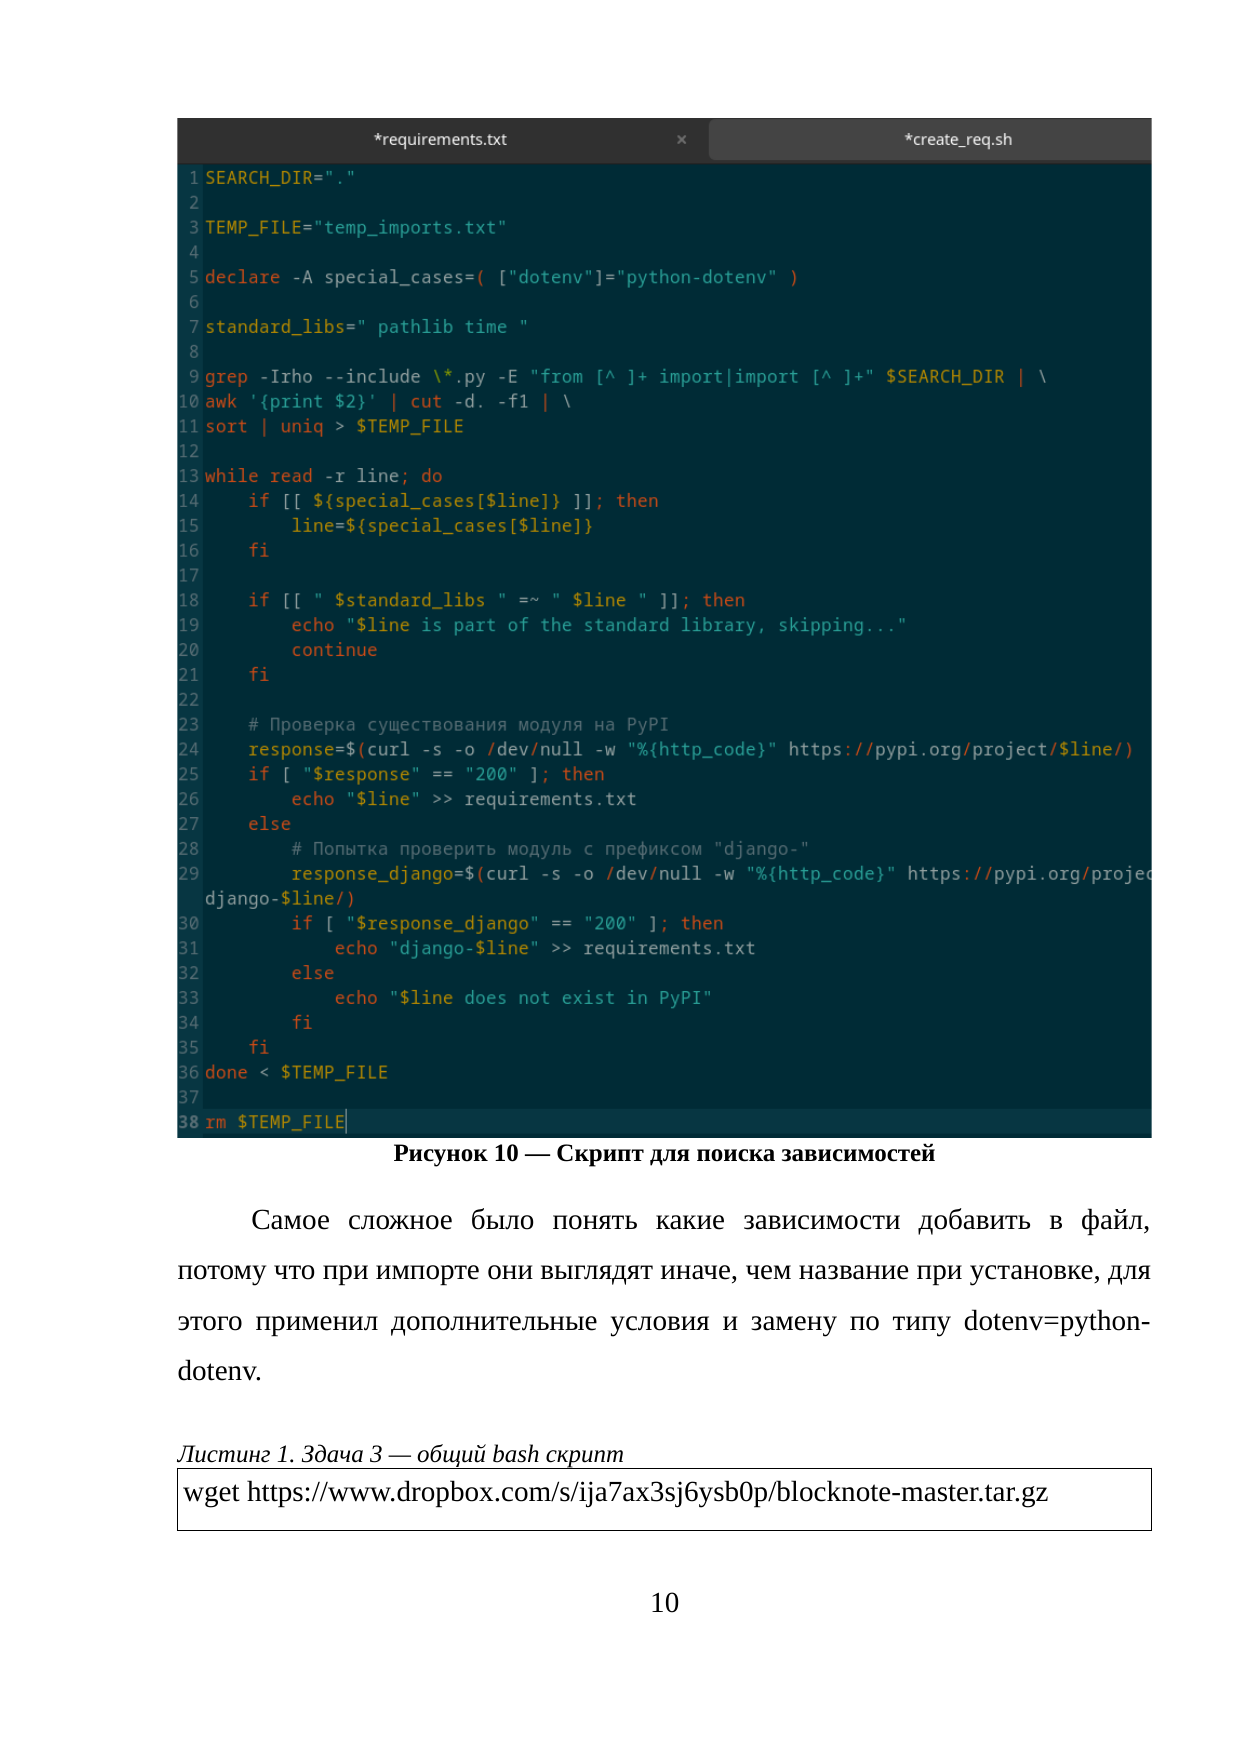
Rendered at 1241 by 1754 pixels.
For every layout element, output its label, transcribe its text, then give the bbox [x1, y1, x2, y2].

picture [554, 494, 559, 509]
picture [293, 423, 301, 432]
picture [617, 917, 625, 929]
picture [401, 369, 409, 382]
picture [336, 945, 344, 954]
picture [1007, 874, 1012, 884]
picture [553, 746, 560, 755]
picture [747, 274, 755, 283]
picture [305, 523, 310, 531]
picture [390, 224, 398, 233]
picture [380, 846, 387, 854]
picture [358, 618, 365, 632]
picture [866, 870, 874, 877]
picture [401, 622, 409, 631]
picture [704, 270, 722, 283]
picture [347, 498, 355, 511]
picture [261, 746, 268, 755]
picture [445, 498, 451, 506]
picture [628, 871, 636, 877]
picture [974, 370, 982, 382]
picture [369, 995, 376, 1003]
picture [261, 171, 268, 183]
picture [295, 594, 299, 609]
picture [693, 942, 700, 954]
picture [1072, 742, 1079, 755]
picture [261, 493, 268, 506]
picture [315, 493, 322, 507]
picture [390, 324, 398, 332]
picture [401, 920, 420, 933]
picture [347, 597, 354, 606]
picture [239, 1071, 247, 1078]
picture [574, 593, 582, 607]
picture [314, 423, 322, 436]
picture [304, 622, 310, 631]
picture [283, 398, 290, 407]
picture [412, 373, 420, 382]
picture [543, 369, 549, 382]
picture [909, 370, 917, 382]
picture [206, 1065, 214, 1078]
picture [801, 744, 808, 755]
picture [434, 945, 441, 954]
picture [423, 274, 430, 283]
picture [434, 721, 441, 730]
picture [401, 796, 409, 805]
picture [531, 518, 538, 531]
picture [596, 945, 603, 952]
picture [370, 274, 375, 283]
picture [790, 618, 797, 631]
picture [422, 593, 430, 606]
picture [369, 846, 374, 854]
picture [250, 543, 257, 556]
picture [812, 622, 820, 635]
picture [305, 895, 311, 904]
picture [919, 370, 928, 382]
picture [261, 221, 268, 233]
picture [315, 723, 322, 730]
picture [380, 1066, 387, 1078]
picture [478, 324, 483, 333]
picture [1093, 871, 1101, 883]
picture [315, 523, 322, 531]
picture [423, 920, 430, 929]
picture [835, 622, 840, 631]
picture [466, 723, 473, 730]
picture [358, 594, 365, 606]
picture [358, 274, 364, 283]
picture [736, 274, 744, 283]
picture [520, 945, 528, 954]
picture [359, 846, 364, 854]
picture [435, 370, 440, 382]
picture [380, 369, 386, 382]
picture [422, 469, 430, 482]
picture [617, 846, 624, 858]
picture [273, 370, 277, 382]
picture [521, 866, 526, 879]
text Рисунок 10 — Скрипт для поиска зависимостей [177, 1138, 1152, 1167]
picture [390, 866, 398, 879]
picture [715, 370, 722, 382]
picture [412, 320, 420, 332]
picture [531, 995, 539, 1003]
picture [217, 321, 225, 333]
picture [391, 746, 398, 755]
picture [455, 622, 463, 635]
picture [250, 746, 258, 755]
picture [327, 494, 332, 509]
picture [336, 593, 344, 607]
picture [315, 792, 322, 805]
picture [336, 870, 344, 879]
picture [358, 870, 365, 879]
picture [499, 721, 506, 730]
picture [638, 842, 645, 858]
picture [292, 1066, 301, 1078]
picture [457, 945, 463, 954]
picture [326, 895, 333, 904]
picture [725, 622, 733, 631]
picture [736, 597, 744, 606]
picture [748, 622, 755, 633]
picture [769, 846, 776, 856]
picture [650, 846, 657, 854]
picture [812, 871, 820, 883]
picture [359, 469, 365, 482]
picture [380, 771, 387, 780]
picture [553, 846, 560, 854]
picture [661, 618, 668, 631]
picture [251, 771, 256, 780]
picture [511, 796, 516, 805]
picture [381, 224, 386, 233]
picture [746, 373, 755, 382]
picture [563, 274, 571, 283]
picture [445, 724, 452, 730]
picture [370, 473, 375, 482]
picture [359, 1066, 364, 1078]
picture [855, 622, 863, 635]
picture [381, 498, 386, 506]
picture [282, 721, 290, 734]
picture [693, 373, 701, 382]
picture [326, 721, 332, 734]
picture [662, 718, 666, 730]
picture [228, 274, 235, 280]
picture [380, 523, 387, 536]
picture [401, 991, 409, 1004]
picture [737, 622, 744, 631]
picture [770, 867, 774, 881]
picture [261, 1044, 267, 1053]
picture [261, 895, 268, 904]
picture [445, 369, 451, 376]
picture [424, 622, 429, 631]
picture [401, 771, 409, 780]
picture [434, 920, 440, 929]
picture [478, 622, 484, 631]
picture [790, 742, 798, 755]
picture [466, 748, 473, 755]
picture [401, 420, 409, 432]
picture [228, 1069, 236, 1078]
picture [434, 221, 441, 233]
picture [304, 398, 312, 407]
picture [639, 373, 645, 380]
picture [228, 895, 236, 904]
picture [347, 995, 354, 1003]
picture [304, 916, 311, 929]
picture [630, 945, 635, 954]
picture [423, 870, 430, 879]
picture [336, 224, 355, 233]
picture [434, 498, 441, 506]
picture [239, 420, 246, 432]
picture [488, 619, 494, 631]
picture [812, 743, 819, 755]
picture [326, 746, 333, 755]
picture [563, 373, 582, 382]
picture [661, 991, 668, 1003]
picture [715, 622, 722, 631]
picture [239, 221, 247, 233]
picture [617, 945, 625, 954]
picture [282, 221, 290, 233]
picture [336, 846, 351, 854]
picture [683, 866, 688, 879]
picture [206, 221, 214, 233]
picture [444, 920, 452, 929]
picture [661, 742, 667, 755]
picture [359, 519, 364, 533]
picture [543, 523, 548, 531]
picture [802, 622, 808, 631]
picture [553, 618, 560, 631]
picture [942, 871, 949, 883]
picture [293, 970, 301, 979]
picture [337, 647, 344, 656]
picture [293, 469, 312, 482]
picture [651, 622, 657, 631]
picture [423, 945, 430, 954]
picture [315, 746, 321, 755]
picture [747, 942, 754, 952]
picture [380, 593, 398, 606]
picture [877, 746, 883, 759]
picture [725, 842, 733, 854]
picture [347, 1066, 355, 1078]
picture [585, 771, 592, 780]
picture [724, 871, 733, 879]
picture [390, 374, 398, 382]
picture [488, 493, 495, 507]
picture [996, 871, 1003, 883]
picture [293, 221, 301, 233]
picture [218, 895, 223, 908]
picture [380, 274, 387, 283]
picture [401, 523, 408, 531]
picture [909, 866, 917, 879]
picture [359, 395, 364, 409]
picture [304, 1066, 311, 1078]
picture [683, 618, 689, 631]
picture [380, 622, 386, 631]
picture [261, 767, 268, 780]
picture [282, 473, 290, 482]
picture [434, 995, 441, 1003]
picture [369, 870, 376, 879]
picture [932, 868, 938, 879]
picture [499, 945, 505, 954]
picture [737, 742, 744, 755]
picture [347, 870, 355, 879]
picture [531, 498, 539, 506]
picture [304, 271, 312, 283]
picture [391, 270, 397, 283]
picture [520, 518, 528, 532]
picture [326, 523, 333, 531]
picture [617, 622, 625, 631]
picture [315, 842, 322, 854]
picture [682, 373, 690, 386]
picture [250, 667, 257, 680]
picture [434, 395, 441, 407]
picture [293, 746, 301, 755]
picture [1039, 743, 1046, 755]
picture [855, 866, 863, 879]
picture [986, 746, 992, 755]
picture [541, 721, 549, 733]
picture [509, 370, 516, 382]
picture [531, 796, 538, 805]
picture [682, 918, 690, 929]
picture [879, 869, 883, 881]
picture [477, 523, 483, 531]
picture [488, 221, 495, 233]
picture [250, 821, 257, 830]
picture [455, 523, 462, 531]
picture [293, 518, 300, 531]
picture [498, 768, 506, 780]
picture [336, 771, 344, 780]
picture [1007, 746, 1012, 759]
picture [444, 945, 452, 958]
picture [206, 891, 214, 904]
picture [282, 319, 290, 333]
picture [661, 846, 666, 854]
picture [1051, 743, 1056, 755]
picture [942, 370, 949, 382]
picture [390, 622, 398, 631]
picture [304, 721, 311, 730]
picture [283, 373, 289, 382]
picture [575, 519, 579, 534]
text Листинг 1. Здача 3 — общий bash скрипт [177, 1439, 1152, 1467]
picture [671, 871, 679, 879]
picture [337, 473, 344, 482]
picture [564, 742, 570, 755]
picture [757, 867, 767, 879]
picture [639, 275, 646, 287]
picture [218, 373, 225, 382]
picture [262, 395, 266, 409]
picture [542, 619, 549, 631]
picture [650, 718, 656, 730]
picture [898, 370, 906, 382]
picture [499, 523, 505, 531]
picture [565, 721, 571, 730]
picture [206, 270, 214, 283]
picture [466, 394, 474, 407]
picture [477, 597, 483, 606]
picture [293, 647, 300, 656]
picture [704, 594, 711, 606]
picture [704, 373, 711, 382]
picture [693, 916, 701, 929]
picture [206, 469, 225, 482]
picture [521, 395, 526, 407]
picture [650, 271, 656, 283]
picture [520, 618, 528, 631]
picture [304, 870, 312, 879]
picture [229, 423, 236, 432]
picture [780, 373, 787, 382]
picture [640, 945, 647, 954]
picture [466, 221, 473, 233]
picture [1017, 871, 1025, 883]
picture [660, 945, 668, 954]
picture [401, 846, 409, 854]
picture [780, 866, 786, 879]
picture [596, 597, 602, 606]
picture [521, 796, 528, 805]
picture [401, 870, 407, 884]
picture [477, 941, 484, 955]
picture [542, 746, 549, 755]
picture [347, 647, 355, 655]
picture [401, 321, 408, 332]
picture [412, 846, 420, 859]
picture [888, 369, 895, 383]
picture [380, 796, 386, 805]
picture [315, 647, 322, 656]
picture [553, 274, 560, 281]
picture [747, 846, 754, 854]
picture [1147, 870, 1152, 879]
picture [304, 746, 312, 755]
picture [305, 423, 311, 432]
picture [423, 846, 429, 854]
picture [689, 846, 701, 854]
picture [508, 846, 517, 854]
picture [542, 271, 549, 283]
picture [586, 945, 592, 954]
picture [952, 370, 960, 382]
picture [358, 373, 366, 382]
picture [261, 547, 267, 556]
picture [1050, 870, 1056, 879]
picture [715, 593, 722, 606]
picture [294, 920, 299, 929]
picture [304, 319, 311, 333]
picture [294, 398, 300, 407]
picture [736, 946, 743, 954]
picture [498, 920, 528, 933]
picture [780, 846, 785, 854]
picture [423, 420, 430, 432]
picture [596, 619, 603, 631]
picture [1062, 870, 1068, 879]
picture [465, 916, 474, 929]
picture [369, 1066, 376, 1078]
picture [445, 593, 452, 606]
picture [455, 846, 461, 858]
picture [358, 419, 366, 433]
picture [369, 746, 375, 755]
picture [347, 274, 355, 283]
picture [488, 722, 495, 730]
picture [369, 945, 376, 954]
picture [563, 523, 571, 531]
picture [607, 622, 614, 631]
picture [250, 274, 257, 283]
picture [823, 746, 829, 759]
picture [271, 398, 279, 411]
picture [673, 995, 679, 1005]
picture [607, 721, 614, 730]
picture [639, 498, 647, 506]
picture [380, 324, 386, 337]
picture [856, 373, 862, 380]
picture [336, 995, 344, 1003]
picture [477, 920, 482, 933]
picture [682, 274, 690, 283]
picture [272, 718, 279, 730]
picture [435, 420, 440, 432]
picture [509, 945, 517, 954]
picture [823, 622, 830, 635]
picture [316, 324, 321, 333]
picture [282, 423, 290, 432]
picture [412, 398, 419, 407]
picture [304, 796, 310, 805]
picture [423, 523, 430, 531]
picture [628, 493, 636, 506]
picture [412, 990, 419, 1004]
picture [401, 224, 409, 237]
picture [336, 395, 344, 407]
picture [758, 373, 766, 386]
picture [1084, 867, 1089, 877]
picture [606, 945, 614, 958]
table_header wget https://www.dropbox.com/s/ija7ax3sj6ysb0p/blocknote-master.tar.gz [178, 1469, 1151, 1530]
picture [586, 995, 591, 1003]
picture [1071, 870, 1079, 884]
picture [336, 722, 342, 729]
picture [898, 746, 906, 759]
text Самое сложное было понять какие зависимости добавить в файл, потому что при импорте они выглядят иначе, чем название при установке, для этого применил дополнительные условия и замену по типу dotenv=python-dotenv. [177, 1202, 1152, 1387]
picture [358, 990, 366, 1003]
picture [423, 721, 430, 730]
picture [444, 870, 452, 879]
picture [412, 870, 420, 879]
picture [910, 746, 915, 755]
picture [921, 868, 927, 879]
picture [336, 274, 344, 287]
picture [726, 942, 732, 954]
picture [563, 622, 571, 631]
picture [488, 768, 495, 780]
picture [369, 792, 376, 805]
picture [498, 324, 506, 332]
picture [791, 370, 797, 382]
picture [466, 866, 473, 880]
picture [444, 274, 452, 283]
picture [369, 597, 376, 606]
picture [532, 743, 537, 755]
picture [769, 373, 776, 382]
picture [217, 423, 225, 432]
picture [217, 274, 225, 283]
picture [272, 473, 279, 482]
picture [607, 917, 614, 929]
picture [358, 941, 366, 954]
picture [477, 796, 484, 805]
picture [412, 724, 419, 730]
picture [477, 225, 483, 233]
picture [207, 171, 214, 183]
picture [239, 319, 258, 333]
picture [347, 771, 354, 780]
picture [293, 843, 300, 853]
picture [390, 722, 399, 733]
picture [1104, 746, 1111, 755]
picture [217, 171, 236, 183]
picture [586, 519, 591, 534]
picture [239, 373, 247, 386]
picture [661, 373, 666, 382]
picture [575, 742, 581, 755]
picture [759, 743, 764, 757]
picture [369, 647, 376, 656]
picture [553, 796, 560, 805]
picture [455, 721, 462, 730]
picture [423, 398, 430, 407]
picture [347, 945, 354, 954]
picture [261, 816, 268, 830]
picture [401, 941, 409, 954]
picture [391, 771, 397, 780]
picture [401, 493, 408, 506]
picture [488, 995, 495, 1003]
picture [704, 920, 712, 929]
picture [694, 622, 700, 631]
picture [271, 274, 279, 283]
picture [704, 618, 712, 631]
picture [282, 171, 290, 183]
picture [1105, 870, 1111, 879]
picture [315, 395, 322, 407]
picture [456, 597, 462, 606]
picture [207, 324, 213, 333]
picture [487, 796, 495, 809]
picture [444, 995, 452, 1004]
picture [347, 742, 354, 755]
picture [347, 518, 355, 532]
picture [402, 742, 408, 755]
picture [434, 846, 441, 854]
picture [326, 644, 332, 656]
picture [391, 920, 397, 929]
picture [369, 498, 375, 506]
picture [520, 846, 528, 854]
picture [358, 647, 366, 656]
picture [326, 771, 333, 780]
picture [250, 473, 257, 482]
picture [996, 746, 1003, 755]
picture [423, 224, 430, 233]
picture [273, 221, 278, 233]
picture [553, 373, 560, 382]
picture [499, 871, 506, 879]
picture [639, 622, 646, 631]
picture [293, 369, 301, 382]
picture [369, 920, 376, 929]
picture [671, 743, 678, 755]
picture [380, 920, 387, 929]
picture [682, 991, 690, 1003]
picture [563, 995, 571, 1003]
picture [466, 523, 474, 531]
picture [390, 498, 398, 506]
picture [738, 373, 743, 382]
picture [444, 846, 452, 854]
picture [304, 373, 312, 382]
picture [671, 373, 679, 382]
picture [628, 846, 636, 852]
picture [520, 270, 528, 282]
picture [434, 870, 441, 884]
picture [682, 743, 689, 755]
picture [349, 892, 353, 905]
picture [1083, 746, 1089, 755]
picture [974, 746, 982, 759]
picture [293, 870, 301, 879]
picture [228, 373, 236, 382]
picture [801, 868, 807, 878]
picture [931, 746, 938, 755]
picture [380, 420, 398, 432]
picture [305, 966, 311, 979]
picture [315, 895, 322, 904]
picture [455, 420, 463, 432]
picture [509, 746, 517, 755]
picture [607, 793, 613, 805]
picture [628, 274, 636, 287]
picture [261, 593, 268, 606]
picture [207, 423, 213, 432]
picture [682, 945, 690, 954]
picture [477, 722, 484, 730]
picture [207, 373, 214, 387]
picture [488, 941, 495, 954]
picture [293, 622, 301, 631]
picture [531, 274, 539, 283]
picture [563, 796, 571, 805]
picture [1115, 871, 1122, 879]
picture [466, 373, 474, 386]
picture [596, 722, 603, 730]
picture [467, 321, 473, 332]
picture [326, 1066, 333, 1078]
picture [347, 401, 355, 407]
picture [585, 593, 592, 606]
picture [563, 768, 571, 780]
picture [576, 721, 581, 730]
picture [239, 895, 247, 904]
picture [412, 945, 417, 958]
picture [488, 523, 495, 531]
picture [390, 473, 398, 482]
picture [628, 718, 634, 730]
picture [607, 846, 614, 854]
picture [1093, 746, 1101, 755]
picture [424, 995, 429, 1004]
picture [726, 271, 732, 283]
picture [725, 746, 733, 755]
picture [444, 320, 452, 332]
picture [498, 742, 506, 755]
picture [617, 866, 625, 879]
picture [931, 370, 938, 382]
picture [693, 746, 701, 759]
picture [510, 498, 515, 506]
picture [272, 746, 278, 755]
picture [304, 171, 311, 183]
picture [725, 597, 733, 606]
picture [715, 920, 722, 929]
picture [563, 846, 570, 854]
picture [390, 796, 398, 805]
picture [466, 622, 474, 631]
picture [943, 746, 949, 755]
picture [465, 991, 474, 1003]
picture [628, 618, 636, 631]
picture [217, 1069, 225, 1078]
picture [530, 846, 538, 857]
picture [326, 319, 333, 333]
picture [228, 324, 236, 333]
picture [250, 1040, 257, 1053]
picture [791, 868, 798, 879]
picture [326, 846, 331, 854]
picture [380, 473, 387, 482]
picture [488, 846, 495, 854]
picture [326, 796, 333, 805]
picture [553, 523, 560, 531]
picture [747, 746, 754, 755]
picture [293, 891, 300, 904]
picture [477, 995, 485, 1003]
picture [358, 498, 366, 506]
picture [499, 493, 505, 506]
picture [1017, 746, 1025, 755]
picture [423, 498, 429, 506]
picture [1126, 870, 1131, 884]
picture [510, 870, 516, 879]
picture [369, 618, 376, 631]
picture [844, 622, 852, 631]
picture [261, 274, 268, 283]
picture [315, 870, 321, 879]
picture [574, 995, 581, 1002]
picture [607, 597, 614, 606]
picture [585, 846, 591, 854]
picture [412, 274, 418, 283]
picture [629, 370, 633, 385]
picture [542, 992, 549, 1003]
picture [639, 995, 647, 1003]
picture [607, 992, 613, 1003]
picture [512, 519, 516, 535]
picture [423, 319, 429, 333]
picture [282, 821, 290, 828]
picture [478, 846, 483, 854]
picture [358, 771, 376, 784]
picture [519, 721, 528, 730]
picture [952, 746, 960, 759]
picture [412, 224, 420, 233]
picture [326, 870, 333, 884]
picture [368, 420, 376, 432]
picture [390, 523, 398, 531]
picture [412, 597, 420, 606]
picture [250, 895, 257, 908]
picture [466, 593, 474, 606]
picture [315, 767, 322, 781]
picture [304, 647, 312, 656]
picture [369, 523, 375, 531]
picture [574, 793, 581, 803]
picture [348, 373, 353, 382]
picture [240, 469, 246, 482]
picture [996, 370, 1003, 382]
picture [358, 916, 366, 930]
picture [585, 870, 593, 879]
picture [606, 746, 614, 755]
picture [661, 270, 668, 283]
picture [229, 473, 236, 482]
picture [314, 1066, 322, 1078]
picture [282, 891, 290, 905]
picture [293, 796, 301, 805]
picture [250, 171, 257, 183]
picture [844, 870, 852, 879]
picture [293, 1015, 301, 1028]
picture [207, 394, 236, 407]
picture [1061, 742, 1068, 756]
picture [251, 719, 257, 728]
picture [272, 324, 279, 333]
picture [434, 473, 441, 482]
picture [618, 796, 623, 804]
picture [434, 518, 440, 531]
picture [487, 324, 495, 332]
picture [596, 995, 602, 1003]
picture [499, 796, 506, 805]
picture [628, 794, 635, 805]
picture [282, 1065, 290, 1079]
picture [358, 224, 366, 237]
picture [282, 746, 290, 759]
picture [401, 597, 409, 606]
picture [617, 597, 625, 606]
picture [638, 743, 648, 754]
picture [618, 495, 624, 506]
picture [1028, 749, 1035, 755]
picture [671, 945, 679, 954]
picture [541, 796, 549, 805]
picture [217, 221, 236, 233]
picture [509, 394, 517, 407]
picture [466, 498, 473, 506]
picture [488, 920, 495, 929]
picture [240, 270, 246, 283]
picture [596, 771, 603, 780]
picture [251, 597, 256, 606]
picture [261, 324, 268, 333]
picture [520, 498, 528, 506]
picture [380, 746, 387, 755]
picture [326, 622, 333, 631]
picture [358, 792, 365, 806]
picture [435, 324, 440, 333]
picture [671, 274, 679, 283]
picture [315, 618, 322, 631]
picture [444, 420, 452, 432]
picture [239, 171, 247, 183]
picture [986, 370, 991, 382]
picture [650, 945, 657, 952]
picture [467, 796, 474, 805]
picture [1136, 871, 1144, 877]
picture [413, 523, 418, 531]
picture [326, 221, 333, 233]
picture [455, 498, 463, 506]
picture [650, 498, 657, 506]
picture [177, 118, 1152, 1138]
picture [694, 866, 699, 879]
picture [574, 767, 582, 780]
picture [489, 743, 494, 755]
picture [479, 494, 483, 510]
picture [347, 723, 354, 730]
picture [293, 171, 300, 183]
picture [326, 970, 333, 979]
